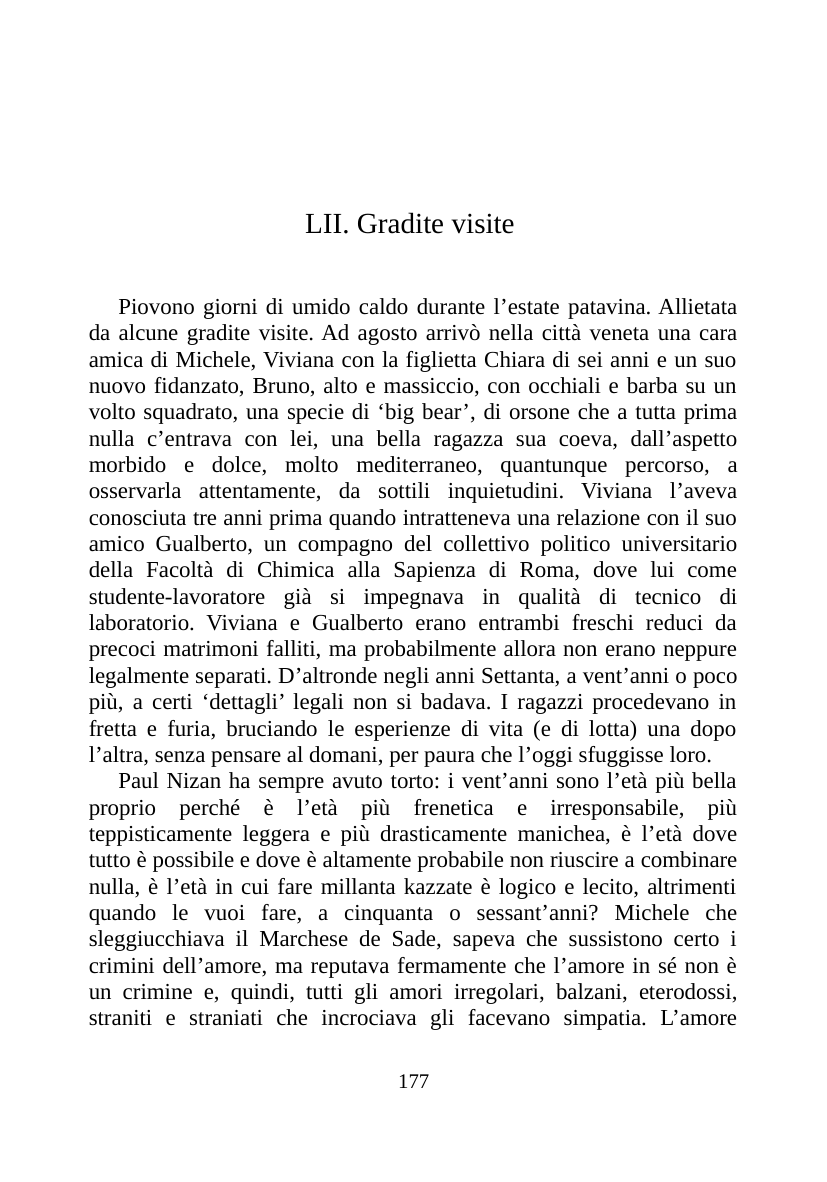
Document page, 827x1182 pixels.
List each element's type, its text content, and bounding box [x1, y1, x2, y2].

subtitle LII. Gradite visite [88, 207, 738, 240]
text Piovono giorni di umido caldo durante l’estate patavina. Allietata da alcune gradite visite. Ad agosto arrivò nella città veneta una cara amica di Michele, Viviana con la figlietta Chiara di sei anni e un suo nuovo fidanzato, Bruno, alto e massiccio, con occhiali e barba su un volto squadrato, una specie di ‘big bear’, di orsone che a tutta prima nulla c’entrava con lei, una bella ragazza sua coeva, dall’aspetto morbido e dolce, molto mediterraneo, quantunque percorso, a osservarla attentamente, da sottili inquietudini. Viviana l’aveva conosciuta tre anni prima quando intratteneva una relazione con il suo amico Gualberto, un compagno del collettivo politico universitario della Facoltà di Chimica alla Sapienza di Roma, dove lui come studente-lavoratore già si impegnava in qualità di tecnico di laboratorio. Viviana e Gualberto erano entrambi freschi reduci da precoci matrimoni falliti, ma probabilmente allora non erano neppure legalmente separati. D’altronde negli anni Settanta, a vent’anni o poco più, a certi ‘dettagli’ legali non si badava. I ragazzi procedevano in fretta e furia, bruciando le esperienze di vita (e di lotta) una dopo l’altra, senza pensare al domani, per paura che l’oggi sfuggisse loro. [88, 293, 738, 767]
text Paul Nizan ha sempre avuto torto: i vent’anni sono l’età più bella proprio perché è l’età più frenetica e irresponsabile, più teppisticamente leggera e più drasticamente manichea, è l’età dove tutto è possibile e dove è altamente probabile non riuscire a combinare nulla, è l’età in cui fare millanta kazzate è logico e lecito, altrimenti quando le vuoi fare, a cinquanta o sessant’anni? Michele che sleggiucchiava il Marchese de Sade, sapeva che sussistono certo i crimini dell’amore, ma reputava fermamente che l’amore in sé non è un crimine e, quindi, tutti gli amori irregolari, balzani, eterodossi, straniti e straniati che incrociava gli facevano simpatia. L’amore [88, 767, 738, 1031]
